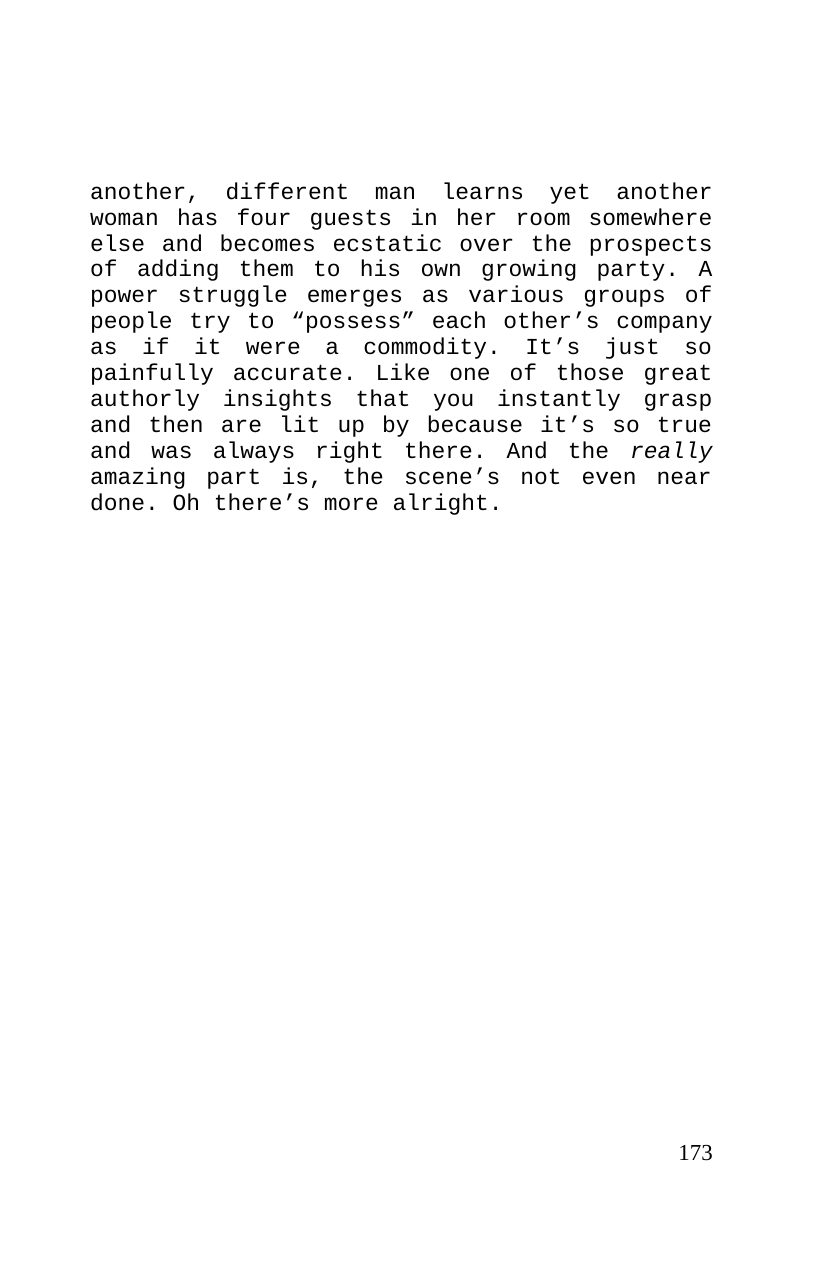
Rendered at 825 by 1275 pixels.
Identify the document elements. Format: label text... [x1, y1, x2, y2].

text another, different man learns yet another woman has four guests in her room somewhere else and becomes ecstatic over the prospects of adding them to his own growing party. A power struggle emerges as various groups of people try to “possess” each other’s company as if it were a commodity. It’s just so painfully accurate. Like one of those great authorly insights that you instantly grasp and then are lit up by because it’s so true and was always right there. And the really amazing part is, the scene’s not even near done. Oh there’s more alright. [90, 180, 712, 517]
